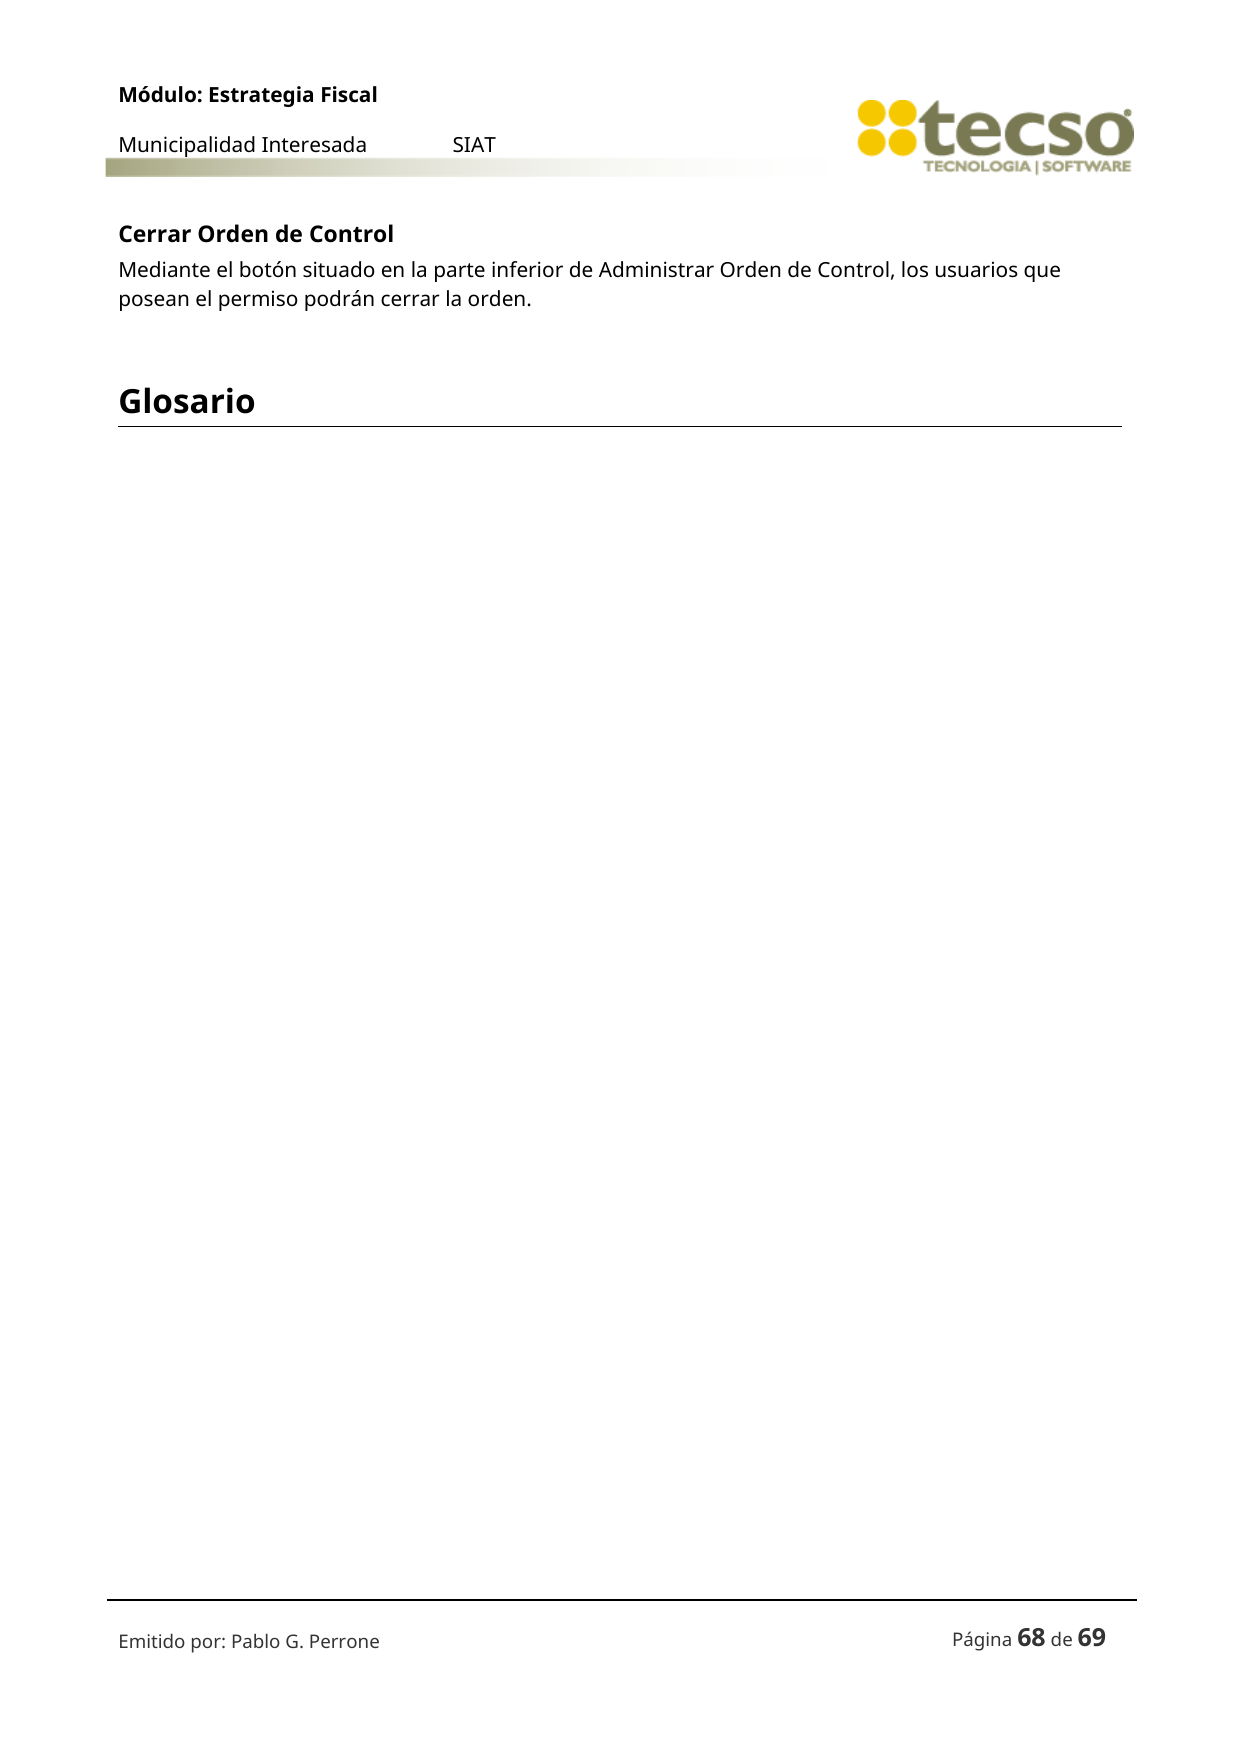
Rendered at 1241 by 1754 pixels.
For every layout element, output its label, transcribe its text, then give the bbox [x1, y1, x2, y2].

picture [105, 100, 1134, 177]
subtitle Glosario [118, 378, 1122, 426]
text Mediante el botón situado en la parte inferior de Administrar Orden de Control, los usuarios que posean el permiso podrán cerrar la orden. [118, 255, 1122, 312]
subtitle Cerrar Orden de Control [118, 218, 1122, 249]
